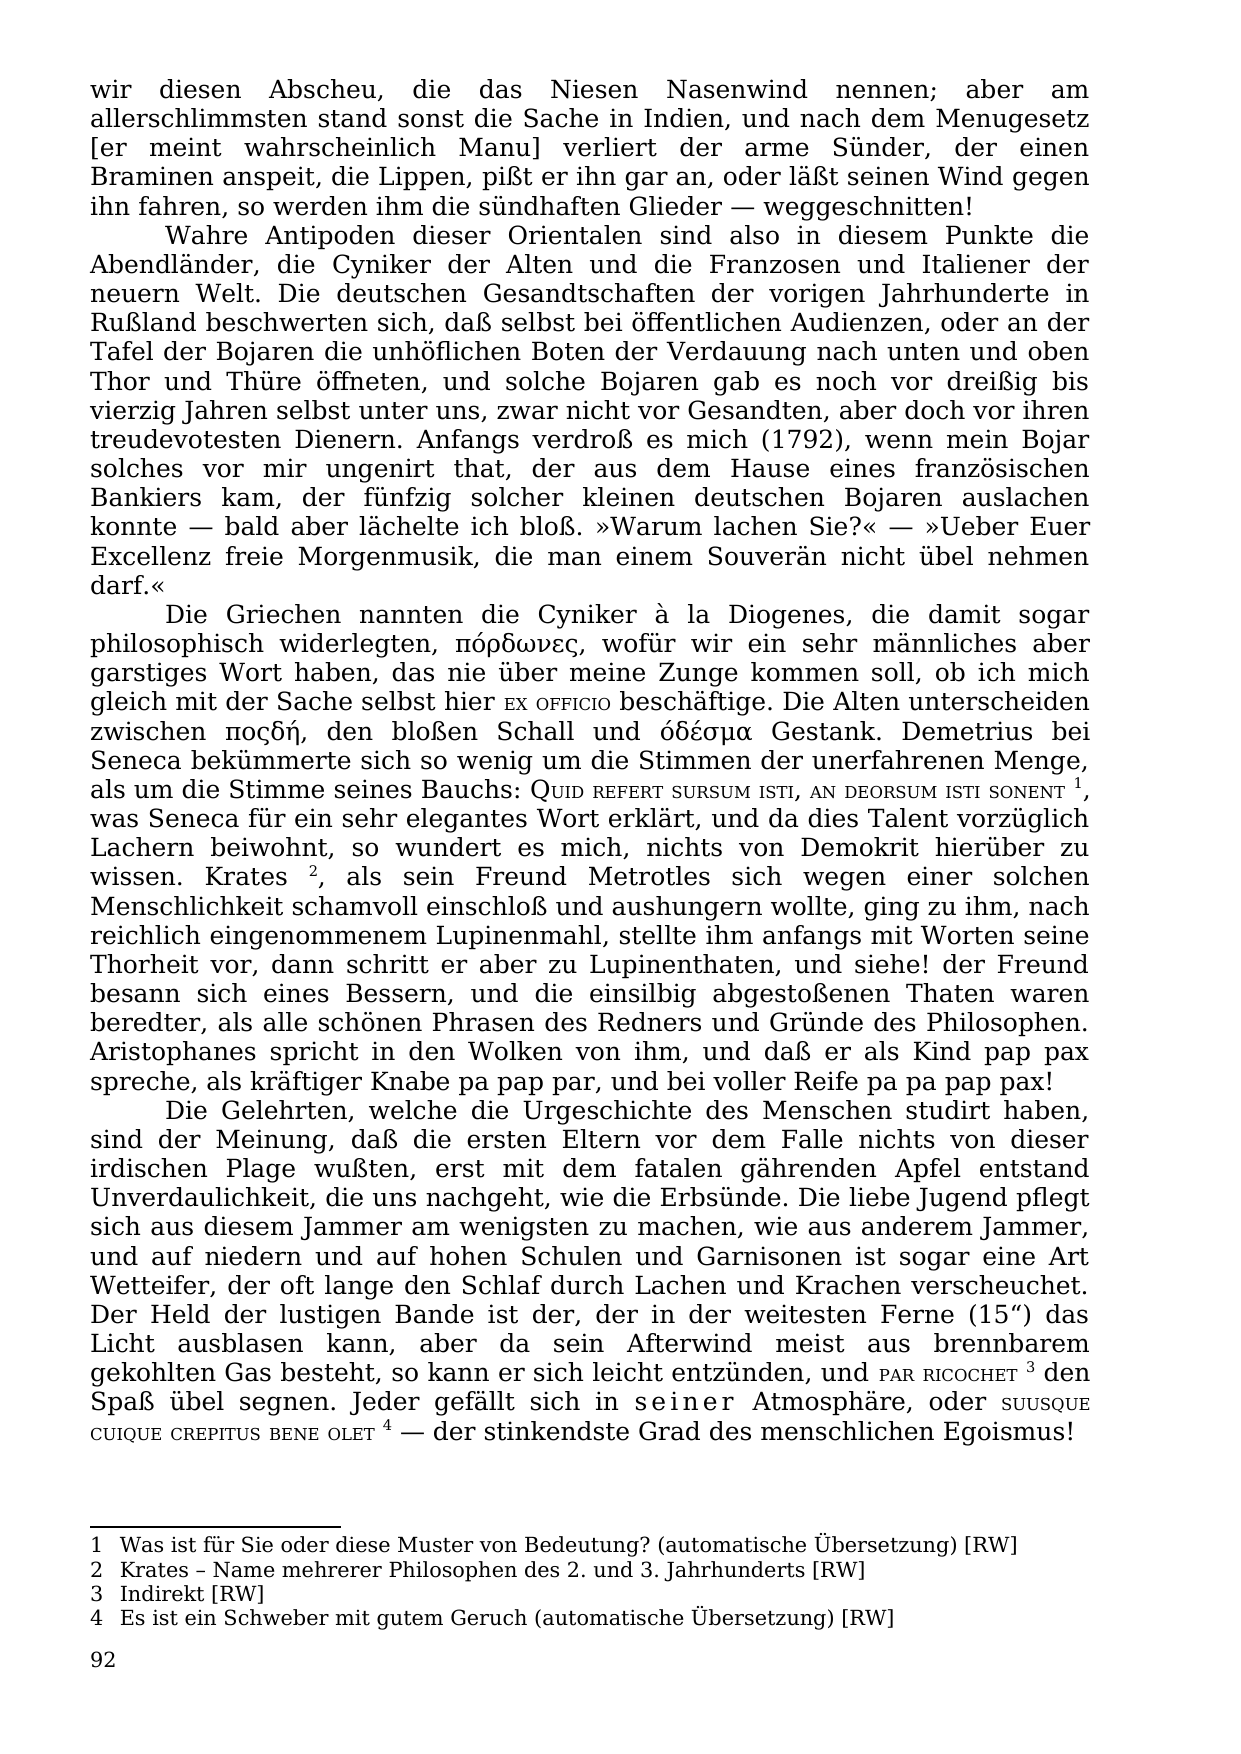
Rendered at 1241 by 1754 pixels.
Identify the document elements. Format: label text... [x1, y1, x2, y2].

text Wahre Antipoden dieser Orientalen sind also in diesem Punkte die Abendländer, die Cyniker der Alten und die Franzosen und Italiener der neuern Welt. Die deutschen Gesandtschaften der vorigen Jahrhunderte in Rußland beschwerten sich, daß selbst bei öffentlichen Audienzen, oder an der Tafel der Bojaren die unhöflichen Boten der Verdauung nach unten und oben Thor und Thüre öffneten, und solche Bojaren gab es noch vor dreißig bis vierzig Jahren selbst unter uns, zwar nicht vor Gesandten, aber doch vor ihren treudevotesten Dienern. Anfangs verdroß es mich (1792), wenn mein Bojar solches vor mir ungenirt that, der aus dem Hause eines französischen Bankiers kam, der fünfzig solcher kleinen deutschen Bojaren auslachen konnte — bald aber lächelte ich bloß. »Warum lachen Sie?« — »Ueber Euer Excellenz freie Morgenmusik, die man einem Souverän nicht übel nehmen darf.« [90, 221, 1091, 600]
text Die Griechen nannten die Cyniker à la Diogenes, die damit sogar philosophisch widerlegten, πόρδωνες, wofür wir ein sehr männliches aber garstiges Wort haben, das nie über meine Zunge kommen soll, ob ich mich gleich mit der Sache selbst hier ex officio beschäftige. Die Alten unterscheiden zwischen ποςδή, den bloßen Schall und όδέσμα Gestank. Demetrius bei Seneca bekümmerte sich so wenig um die Stimmen der unerfahrenen Menge, als um die Stimme seines Bauchs: Quid refert sursum isti, an deorsum isti sonent , was Seneca für ein sehr elegantes Wort erklärt, und da dies Talent vorzüglich Lachern beiwohnt, so wundert es mich, nichts von Demokrit hierüber zu wissen. Krates , als sein Freund Metrotles sich wegen einer solchen Menschlichkeit schamvoll einschloß und aushungern wollte, ging zu ihm, nach reichlich eingenommenem Lupinenmahl, stellte ihm anfangs mit Worten seine Thorheit vor, dann schritt er aber zu Lupinenthaten, und siehe! der Freund besann sich eines Bessern, und die einsilbig abgestoßenen Thaten waren beredter, als alle schönen Phrasen des Redners und Gründe des Philosophen. Aristophanes spricht in den Wolken von ihm, und daß er als Kind pap pax spreche, als kräftiger Knabe pa pap par, und bei voller Reife pa pa pap pax! [90, 600, 1091, 1096]
text Indirekt [RW] [90, 1582, 1091, 1606]
text Die Gelehrten, welche die Urgeschichte des Menschen studirt haben, sind der Meinung, daß die ersten Eltern vor dem Falle nichts von dieser irdischen Plage wußten, erst mit dem fatalen gährenden Apfel entstand Unverdaulichkeit, die uns nachgeht, wie die Erbsünde. Die liebe Jugend pflegt sich aus diesem Jammer am wenigsten zu machen, wie aus anderem Jammer, und auf niedern und auf hohen Schulen und Garnisonen ist sogar eine Art Wetteifer, der oft lange den Schlaf durch Lachen und Krachen verscheuchet. Der Held der lustigen Bande ist der, der in der weitesten Ferne (15“) das Licht ausblasen kann, aber da sein Afterwind meist aus brennbarem gekohlten Gas besteht, so kann er sich leicht entzünden, und par ricochet den Spaß übel segnen. Jeder gefällt sich in seiner Atmosphäre, oder suusque cuique crepitus bene olet — der stinkendste Grad des menschlichen Egoismus! [90, 1096, 1091, 1446]
text wir diesen Abscheu, die das Niesen Nasenwind nennen; aber am allerschlimmsten stand sonst die Sache in Indien, und nach dem Menugesetz [er meint wahrscheinlich Manu] verliert der arme Sünder, der einen Braminen anspeit, die Lippen, pißt er ihn gar an, oder läßt seinen Wind gegen ihn fahren, so werden ihm die sündhaften Glieder — weggeschnitten! [90, 75, 1091, 221]
text Was ist für Sie oder diese Muster von Bedeutung? (automatische Übersetzung) [RW] [90, 1533, 1091, 1558]
text Krates – Name mehrerer Philosophen des 2. und 3. Jahrhunderts [RW] [90, 1558, 1091, 1582]
text Es ist ein Schweber mit gutem Geruch (automatische Übersetzung) [RW] [90, 1606, 1091, 1631]
